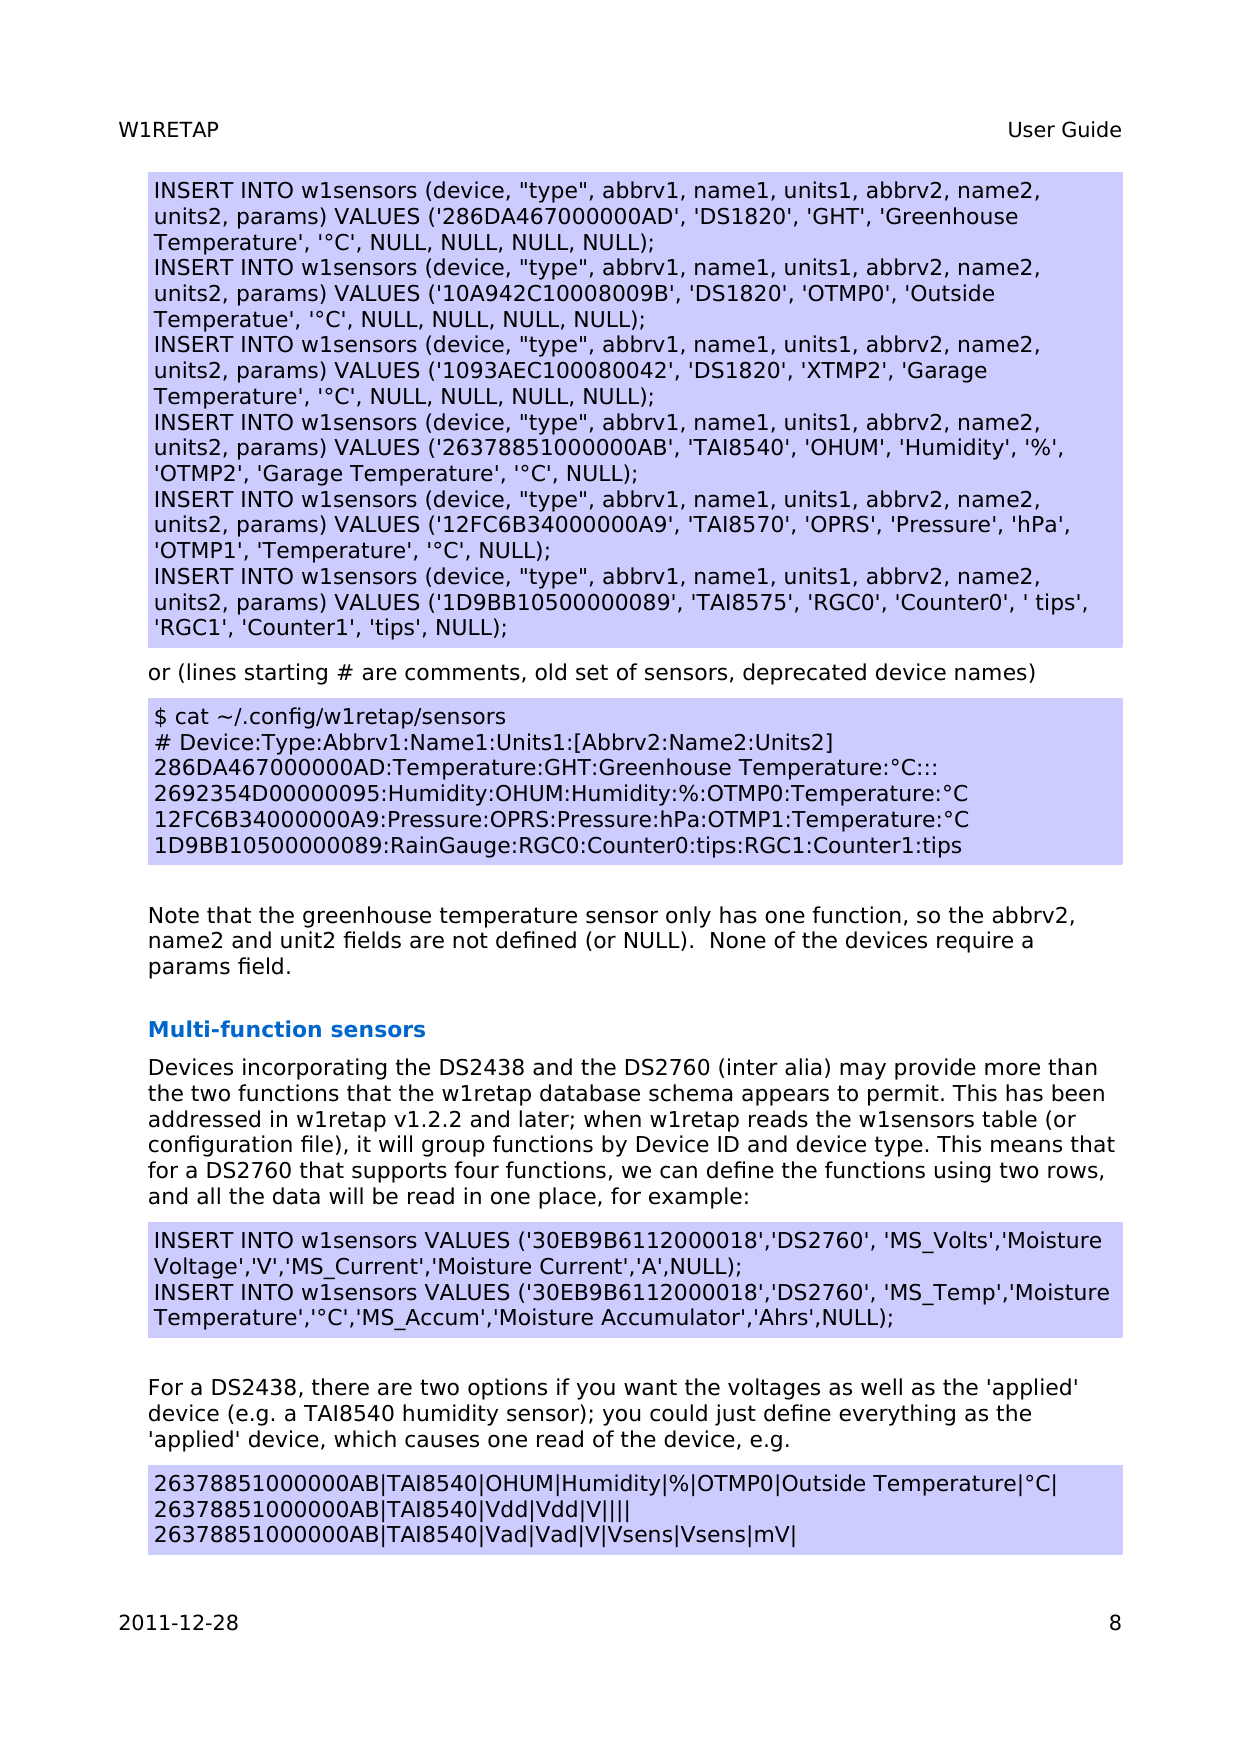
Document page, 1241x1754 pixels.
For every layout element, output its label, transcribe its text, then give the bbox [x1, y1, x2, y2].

text INSERT INTO w1sensors VALUES ('30EB9B6112000018','DS2760', 'MS_Volts','Moisture Voltage','V','MS_Current','Moisture Current','A',NULL); [149, 1223, 1122, 1273]
text INSERT INTO w1sensors (device, "type", abbrv1, name1, units1, abbrv2, name2, units2, params) VALUES ('286DA467000000AD', 'DS1820', 'GHT', 'Greenhouse Temperature', '°C', NULL, NULL, NULL, NULL); INSERT INTO w1sensors (device, "type", abbrv1, name1, units1, abbrv2, name2, units2, params) VALUES ('10A942C10008009B', 'DS1820', 'OTMP0', 'Outside Temperatue', '°C', NULL, NULL, NULL, NULL); INSERT INTO w1sensors (device, "type", abbrv1, name1, units1, abbrv2, name2, units2, params) VALUES ('1093AEC100080042', 'DS1820', 'XTMP2', 'Garage Temperature', '°C', NULL, NULL, NULL, NULL); INSERT INTO w1sensors (device, "type", abbrv1, name1, units1, abbrv2, name2, units2, params) VALUES ('26378851000000AB', 'TAI8540', 'OHUM', 'Humidity', '%', 'OTMP2', 'Garage Temperature', '°C', NULL); INSERT INTO w1sensors (device, "type", abbrv1, name1, units1, abbrv2, name2, units2, params) VALUES ('12FC6B34000000A9', 'TAI8570', 'OPRS', 'Pressure', 'hPa', 'OTMP1', 'Temperature', '°C', NULL); INSERT INTO w1sensors (device, "type", abbrv1, name1, units1, abbrv2, name2, units2, params) VALUES ('1D9BB10500000089', 'TAI8575', 'RGC0', 'Counter0', ' tips', 'RGC1', 'Counter1', 'tips', NULL); [149, 173, 1122, 647]
text or (lines starting # are comments, old set of sensors, deprecated device names) [148, 659, 1122, 685]
subtitle Multi-function sensors [148, 1017, 1122, 1043]
text For a DS2438, there are two options if you want the voltages as well as the 'applied' device (e.g. a TAI8540 humidity sensor); you could just define everything as the 'applied' device, which causes one read of the device, e.g. [148, 1375, 1122, 1452]
text 26378851000000AB|TAI8540|Vdd|Vdd|V|||| [149, 1491, 1122, 1516]
text INSERT INTO w1sensors VALUES ('30EB9B6112000018','DS2760', 'MS_Temp','Moisture Temperature','°C','MS_Accum','Moisture Accumulator','Ahrs',NULL); [149, 1273, 1122, 1337]
text Devices incorporating the DS2438 and the DS2760 (inter alia) may provide more than the two functions that the w1retap database schema appears to permit. This has been addressed in w1retap v1.2.2 and later; when w1retap reads the w1sensors table (or configuration file), it will group functions by Device ID and device type. This means that for a DS2760 that supports four functions, we can define the functions using two rows, and all the data will be read in one place, for example: [148, 1055, 1122, 1209]
text $ cat ~/.config/w1retap/sensors # Device:Type:Abbrv1:Name1:Units1:[Abbrv2:Name2:Units2] 286DA467000000AD:Temperature:GHT:Greenhouse Temperature:°C::: 2692354D00000095:Humidity:OHUM:Humidity:%:OTMP0:Temperature:°C 12FC6B34000000A9:Pressure:OPRS:Pressure:hPa:OTMP1:Temperature:°C 1D9BB10500000089:RainGauge:RGC0:Counter0:tips:RGC1:Counter1:tips [149, 699, 1122, 864]
text 26378851000000AB|TAI8540|OHUM|Humidity|%|OTMP0|Outside Temperature|°C| [149, 1466, 1122, 1491]
text Note that the greenhouse temperature sensor only has one function, so the abbrv2, name2 and unit2 fields are not defined (or NULL). None of the devices require a params field. [148, 902, 1122, 980]
text 26378851000000AB|TAI8540|Vad|Vad|V|Vsens|Vsens|mV| [149, 1516, 1122, 1554]
